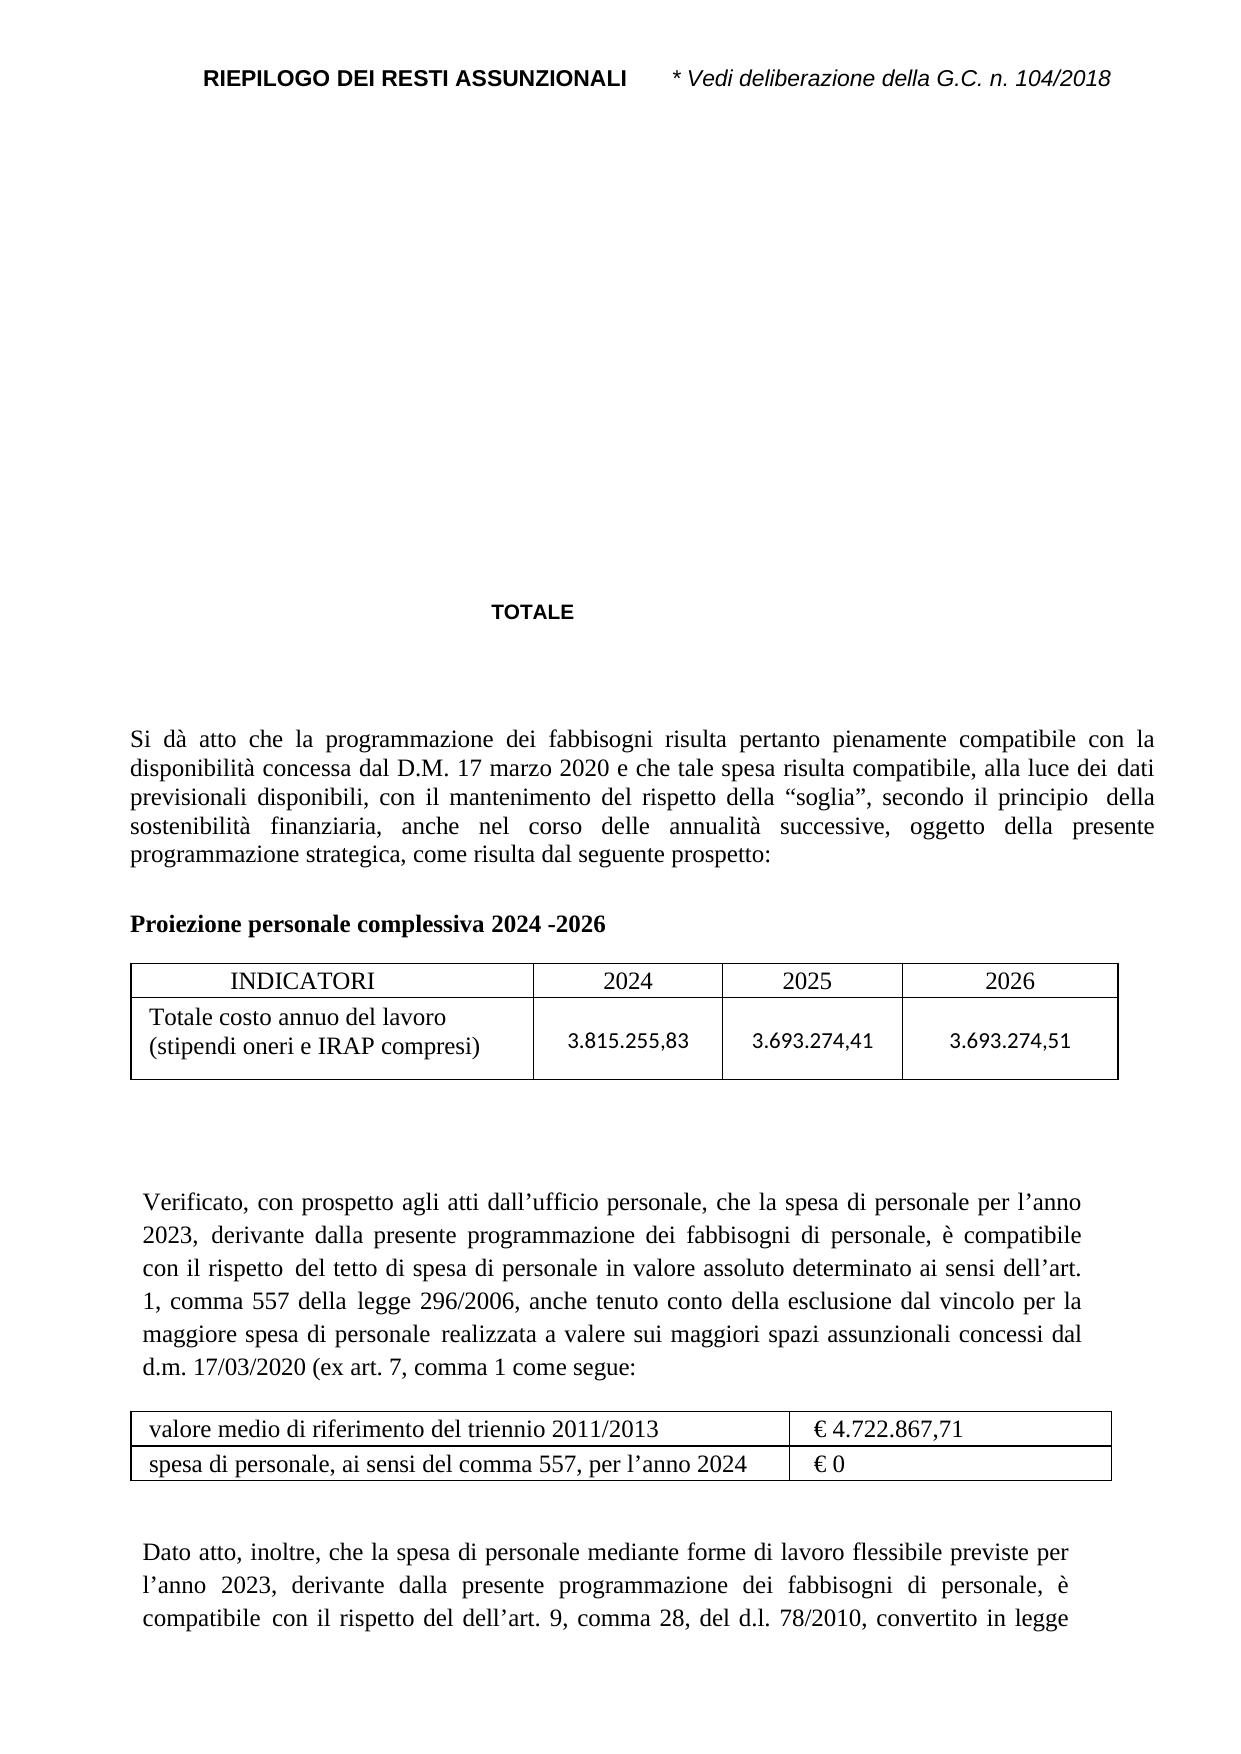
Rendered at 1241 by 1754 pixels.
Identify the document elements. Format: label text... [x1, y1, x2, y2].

table_cell 3.693.274,41 [723, 998, 902, 1079]
text Dato atto, inoltre, che la spesa di personale mediante forme di lavoro flessibile previste per l’anno 2023, derivante dalla presente programmazione dei fabbisogni di personale, è compatibile con il rispetto del dell’art. 9, comma 28, del d.l. 78/2010, convertito in legge [142, 1537, 1069, 1631]
text Proiezione personale complessiva 2024 -2026 [118, 909, 1166, 937]
table_cell spesa di personale, ai sensi del comma 557, per l’anno 2024 [132, 1447, 789, 1480]
table_header 2026 [903, 964, 1117, 997]
table_header INDICATORI [132, 964, 533, 997]
text Verificato, con prospetto agli atti dall’ufficio personale, che la spesa di personale per l’anno 2023, derivante dalla presente programmazione dei fabbisogni di personale, è compatibile con il rispetto del tetto di spesa di personale in valore assoluto determinato ai sensi dell’art. 1, comma 557 della legge 296/2006, anche tenuto conto della esclusione dal vincolo per la maggiore spesa di personale realizzata a valere sui maggiori spazi assunzionali concessi dal d.m. 17/03/2020 (ex art. 7, comma 1 come segue: [142, 1187, 1082, 1381]
table_header 2024 [534, 964, 722, 997]
table_cell 3.815.255,83 [534, 998, 722, 1079]
table_header € 4.722.867,71 [790, 1412, 1111, 1445]
text RIEPILOGO DEI RESTI ASSUNZIONALI * Vedi deliberazione della G.C. n. 104/2018 [203, 65, 1166, 91]
table_cell 3.693.274,51 [903, 998, 1117, 1079]
table_cell Totale costo annuo del lavoro (stipendi oneri e IRAP compresi) [132, 998, 533, 1079]
text TOTALE [118, 599, 947, 623]
text Si dà atto che la programmazione dei fabbisogni risulta pertanto pienamente compatibile con la disponibilità concessa dal D.M. 17 marzo 2020 e che tale spesa risulta compatibile, alla luce dei dati previsionali disponibili, con il mantenimento del rispetto della “soglia”, secondo il principio della sostenibilità finanziaria, anche nel corso delle annualità successive, oggetto della presente programmazione strategica, come risulta dal seguente prospetto: [130, 724, 1155, 868]
table_header 2025 [723, 964, 902, 997]
table_cell € 0 [790, 1447, 1111, 1480]
table_header valore medio di riferimento del triennio 2011/2013 [132, 1412, 789, 1445]
